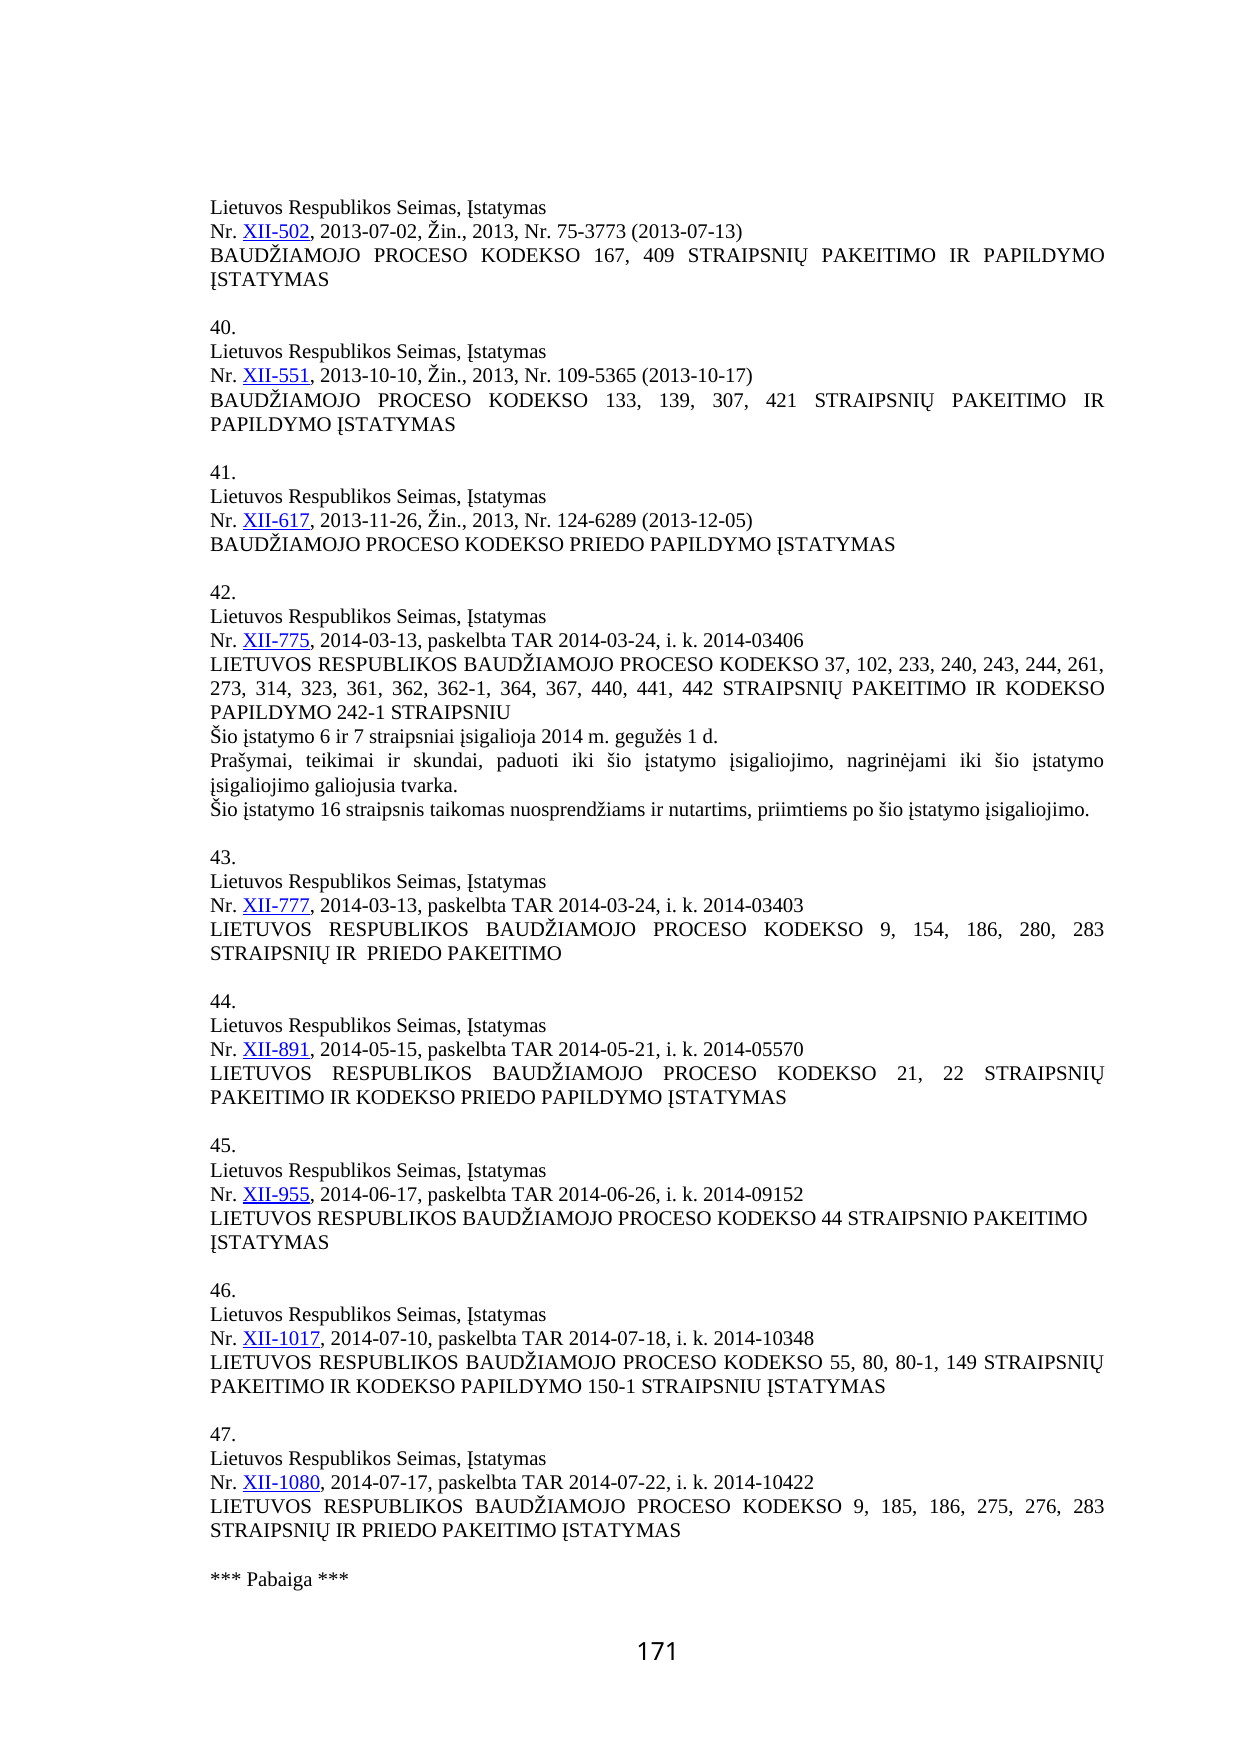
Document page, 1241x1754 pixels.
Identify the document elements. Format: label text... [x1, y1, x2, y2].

text Nr. XII-617, 2013-11-26, Žin., 2013, Nr. 124-6289 (2013-12-05) [210, 508, 1106, 532]
text Nr. XII-955, 2014-06-17, paskelbta TAR 2014-06-26, i. k. 2014-09152 [210, 1182, 1106, 1206]
text Nr. XII-502, 2013-07-02, Žin., 2013, Nr. 75-3773 (2013-07-13) [210, 219, 1106, 243]
text Nr. XII-891, 2014-05-15, paskelbta TAR 2014-05-21, i. k. 2014-05570 [210, 1037, 1106, 1061]
text LIETUVOS RESPUBLIKOS BAUDŽIAMOJO PROCESO KODEKSO 9, 154, 186, 280, 283 STRAIPSNIŲ IR PRIEDO PAKEITIMO [210, 917, 1106, 965]
text 42. [210, 580, 1106, 604]
text LIETUVOS RESPUBLIKOS BAUDŽIAMOJO PROCESO KODEKSO 37, 102, 233, 240, 243, 244, 261, 273, 314, 323, 361, 362, 362-1, 364, 367, 440, 441, 442 STRAIPSNIŲ PAKEITIMO IR KODEKSO PAPILDYMO 242-1 STRAIPSNIU [210, 652, 1106, 724]
text Lietuvos Respublikos Seimas, Įstatymas [210, 604, 1106, 628]
text Lietuvos Respublikos Seimas, Įstatymas [210, 484, 1106, 508]
text Lietuvos Respublikos Seimas, Įstatymas [210, 1157, 1106, 1182]
text Nr. XII-775, 2014-03-13, paskelbta TAR 2014-03-24, i. k. 2014-03406 [210, 628, 1106, 652]
text LIETUVOS RESPUBLIKOS BAUDŽIAMOJO PROCESO KODEKSO 55, 80, 80-1, 149 STRAIPSNIŲ PAKEITIMO IR KODEKSO PAPILDYMO 150-1 STRAIPSNIU ĮSTATYMAS [210, 1350, 1106, 1398]
text LIETUVOS RESPUBLIKOS BAUDŽIAMOJO PROCESO KODEKSO 21, 22 STRAIPSNIŲ PAKEITIMO IR KODEKSO PRIEDO PAPILDYMO ĮSTATYMAS [210, 1061, 1106, 1109]
text Šio įstatymo 6 ir 7 straipsniai įsigalioja 2014 m. gegužės 1 d. [210, 724, 1106, 748]
text 43. [210, 845, 1106, 869]
text 44. [210, 989, 1106, 1013]
text Lietuvos Respublikos Seimas, Įstatymas [210, 195, 1106, 219]
text 47. [210, 1422, 1106, 1446]
text 41. [210, 460, 1106, 484]
text Lietuvos Respublikos Seimas, Įstatymas [210, 1446, 1106, 1470]
text Nr. XII-1080, 2014-07-17, paskelbta TAR 2014-07-22, i. k. 2014-10422 [210, 1470, 1106, 1494]
text Prašymai, teikimai ir skundai, paduoti iki šio įstatymo įsigaliojimo, nagrinėjami iki šio įstatymo įsigaliojimo galiojusia tvarka. [210, 748, 1106, 797]
text Nr. XII-777, 2014-03-13, paskelbta TAR 2014-03-24, i. k. 2014-03403 [210, 893, 1106, 917]
text BAUDŽIAMOJO PROCESO KODEKSO PRIEDO PAPILDYMO ĮSTATYMAS [210, 532, 1106, 556]
text Lietuvos Respublikos Seimas, Įstatymas [210, 1013, 1106, 1037]
text Nr. XII-1017, 2014-07-10, paskelbta TAR 2014-07-18, i. k. 2014-10348 [210, 1326, 1106, 1350]
text Šio įstatymo 16 straipsnis taikomas nuosprendžiams ir nutartims, priimtiems po šio įstatymo įsigaliojimo. [210, 797, 1106, 821]
text LIETUVOS RESPUBLIKOS BAUDŽIAMOJO PROCESO KODEKSO 9, 185, 186, 275, 276, 283 STRAIPSNIŲ IR PRIEDO PAKEITIMO ĮSTATYMAS [210, 1494, 1106, 1542]
text *** Pabaiga *** [210, 1567, 1106, 1591]
text BAUDŽIAMOJO PROCESO KODEKSO 167, 409 STRAIPSNIŲ PAKEITIMO IR PAPILDYMO ĮSTATYMAS [210, 243, 1106, 291]
text 46. [210, 1278, 1106, 1302]
text BAUDŽIAMOJO PROCESO KODEKSO 133, 139, 307, 421 STRAIPSNIŲ PAKEITIMO IR PAPILDYMO ĮSTATYMAS [210, 387, 1106, 436]
text 45. [210, 1133, 1106, 1157]
text Nr. XII-551, 2013-10-10, Žin., 2013, Nr. 109-5365 (2013-10-17) [210, 363, 1106, 387]
text 40. [210, 315, 1106, 339]
text LIETUVOS RESPUBLIKOS BAUDŽIAMOJO PROCESO KODEKSO 44 STRAIPSNIO PAKEITIMO ĮSTATYMAS [210, 1206, 1106, 1254]
text Lietuvos Respublikos Seimas, Įstatymas [210, 339, 1106, 363]
text Lietuvos Respublikos Seimas, Įstatymas [210, 869, 1106, 893]
text Lietuvos Respublikos Seimas, Įstatymas [210, 1302, 1106, 1326]
